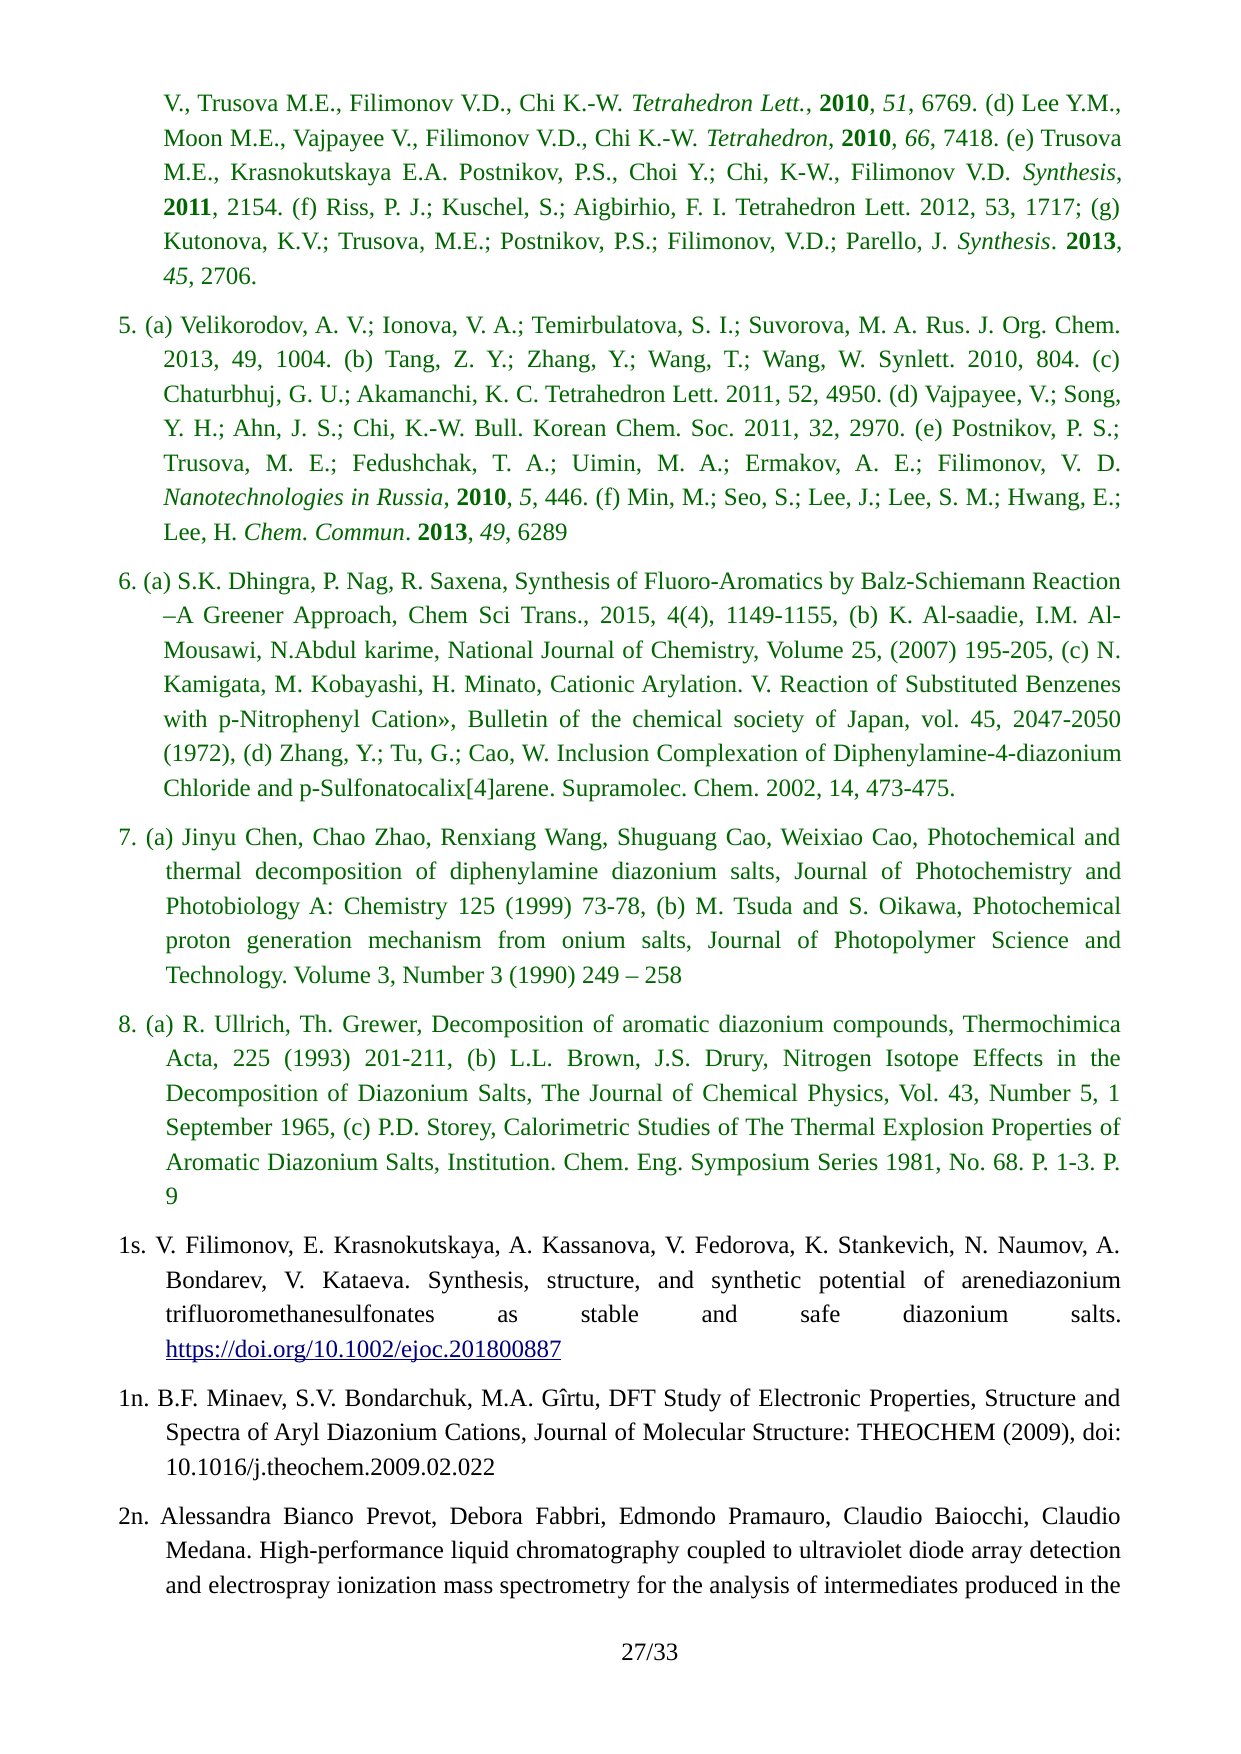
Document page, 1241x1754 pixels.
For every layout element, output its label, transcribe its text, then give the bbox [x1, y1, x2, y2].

text 7. (a) Jinyu Chen, Chao Zhao, Renxiang Wang, Shuguang Cao, Weixiao Cao, Photochemical and thermal decomposition of diphenylamine diazonium salts, Journal of Photochemistry and Photobiology A: Chemistry 125 (1999) 73-78, (b) M. Tsuda and S. Oikawa, Photochemical proton generation mechanism from onium salts, Journal of Photopolymer Science and Technology. Volume 3, Number 3 (1990) 249 – 258 [118, 822, 1122, 988]
text 1n. B.F. Minaev, S.V. Bondarchuk, M.A. Gîrtu, DFT Study of Electronic Properties, Structure and Spectra of Aryl Diazonium Cations, Journal of Molecular Structure: THEOCHEM (2009), doi: 10.1016/j.theochem.2009.02.022 [118, 1383, 1122, 1481]
text 1s. V. Filimonov, E. Krasnokutskaya, A. Kassanova, V. Fedorova, K. Stankevich, N. Naumov, A. Bondarev, V. Kataeva. Synthesis, structure, and synthetic potential of arenediazonium trifluoromethanesulfonates as stable and safe diazonium salts. https://doi.org/10.1002/ejoc.201800887 [118, 1230, 1122, 1362]
list V., Trusova M.E., Filimonov V.D., Chi K.-W. Tetrahedron Lett., 2010, 51, 6769. (d) Lee Y.M., Moon M.E., Vajpayee V., Filimonov V.D., Chi K.-W. Tetrahedron, 2010, 66, 7418. (e) Trusova M.E., Krasnokutskaya E.A. Postnikov, P.S., Choi Y.; Chi, K-W., Filimonov V.D. Synthesis, 2011, 2154. (f) Riss, P. J.; Kuschel, S.; Aigbirhio, F. I. Tetrahedron Lett. 2012, 53, 1717; (g) Kutonova, K.V.; Trusova, M.E.; Postnikov, P.S.; Filimonov, V.D.; Parello, J. Synthesis. 2013, 45, 2706. [118, 88, 1122, 290]
list 6. (a) S.K. Dhingra, P. Nag, R. Saxena, Synthesis of Fluoro-Aromatics by Balz-Schiemann Reaction –A Greener Approach, Chem Sci Trans., 2015, 4(4), 1149-1155, (b) K. Al-saadie, I.M. Al-Mousawi, N.Abdul karime, National Journal of Chemistry, Volume 25, (2007) 195-205, (c) N. Kamigata, M. Kobayashi, H. Minato, Cationic Arylation. V. Reaction of Substituted Benzenes with p-Nitrophenyl Cation», Bulletin of the chemical society of Japan, vol. 45, 2047-2050 (1972), (d) Zhang, Y.; Tu, G.; Cao, W. Inclusion Complexation of Diphenylamine-4-diazonium Chloride and p-Sulfonatocalix[4]arene. Supramolec. Chem. 2002, 14, 473-475. [118, 566, 1122, 802]
list 5. (a) Velikorodov, A. V.; Ionova, V. A.; Temirbulatova, S. I.; Suvorova, M. A. Rus. J. Org. Chem. 2013, 49, 1004. (b) Tang, Z. Y.; Zhang, Y.; Wang, T.; Wang, W. Synlett. 2010, 804. (c) Chaturbhuj, G. U.; Akamanchi, K. C. Tetrahedron Lett. 2011, 52, 4950. (d) Vajpayee, V.; Song, Y. H.; Ahn, J. S.; Chi, K.-W. Bull. Korean Chem. Soc. 2011, 32, 2970. (e) Postnikov, P. S.; Trusova, M. E.; Fedushchak, T. A.; Uimin, M. A.; Ermakov, A. E.; Filimonov, V. D. Nanotechnologies in Russia, 2010, 5, 446. (f) Min, M.; Seo, S.; Lee, J.; Lee, S. M.; Hwang, E.; Lee, H. Chem. Commun. 2013, 49, 6289 [118, 310, 1122, 546]
text 2n. Alessandra Bianco Prevot, Debora Fabbri, Edmondo Pramauro, Claudio Baiocchi, Claudio Medana. High-performance liquid chromatography coupled to ultraviolet diode array detection and electrospray ionization mass spectrometry for the analysis of intermediates produced in the [118, 1501, 1122, 1598]
text 8. (a) R. Ullrich, Th. Grewer, Decomposition of aromatic diazonium compounds, Thermochimica Acta, 225 (1993) 201-211, (b) L.L. Brown, J.S. Drury, Nitrogen Isotope Effects in the Decomposition of Diazonium Salts, The Journal of Chemical Physics, Vol. 43, Number 5, 1 September 1965, (c) P.D. Storey, Calorimetric Studies of The Thermal Explosion Properties of Aromatic Diazonium Salts, Institution. Chem. Eng. Symposium Series 1981, No. 68. P. 1-3. P. 9 [118, 1009, 1122, 1210]
